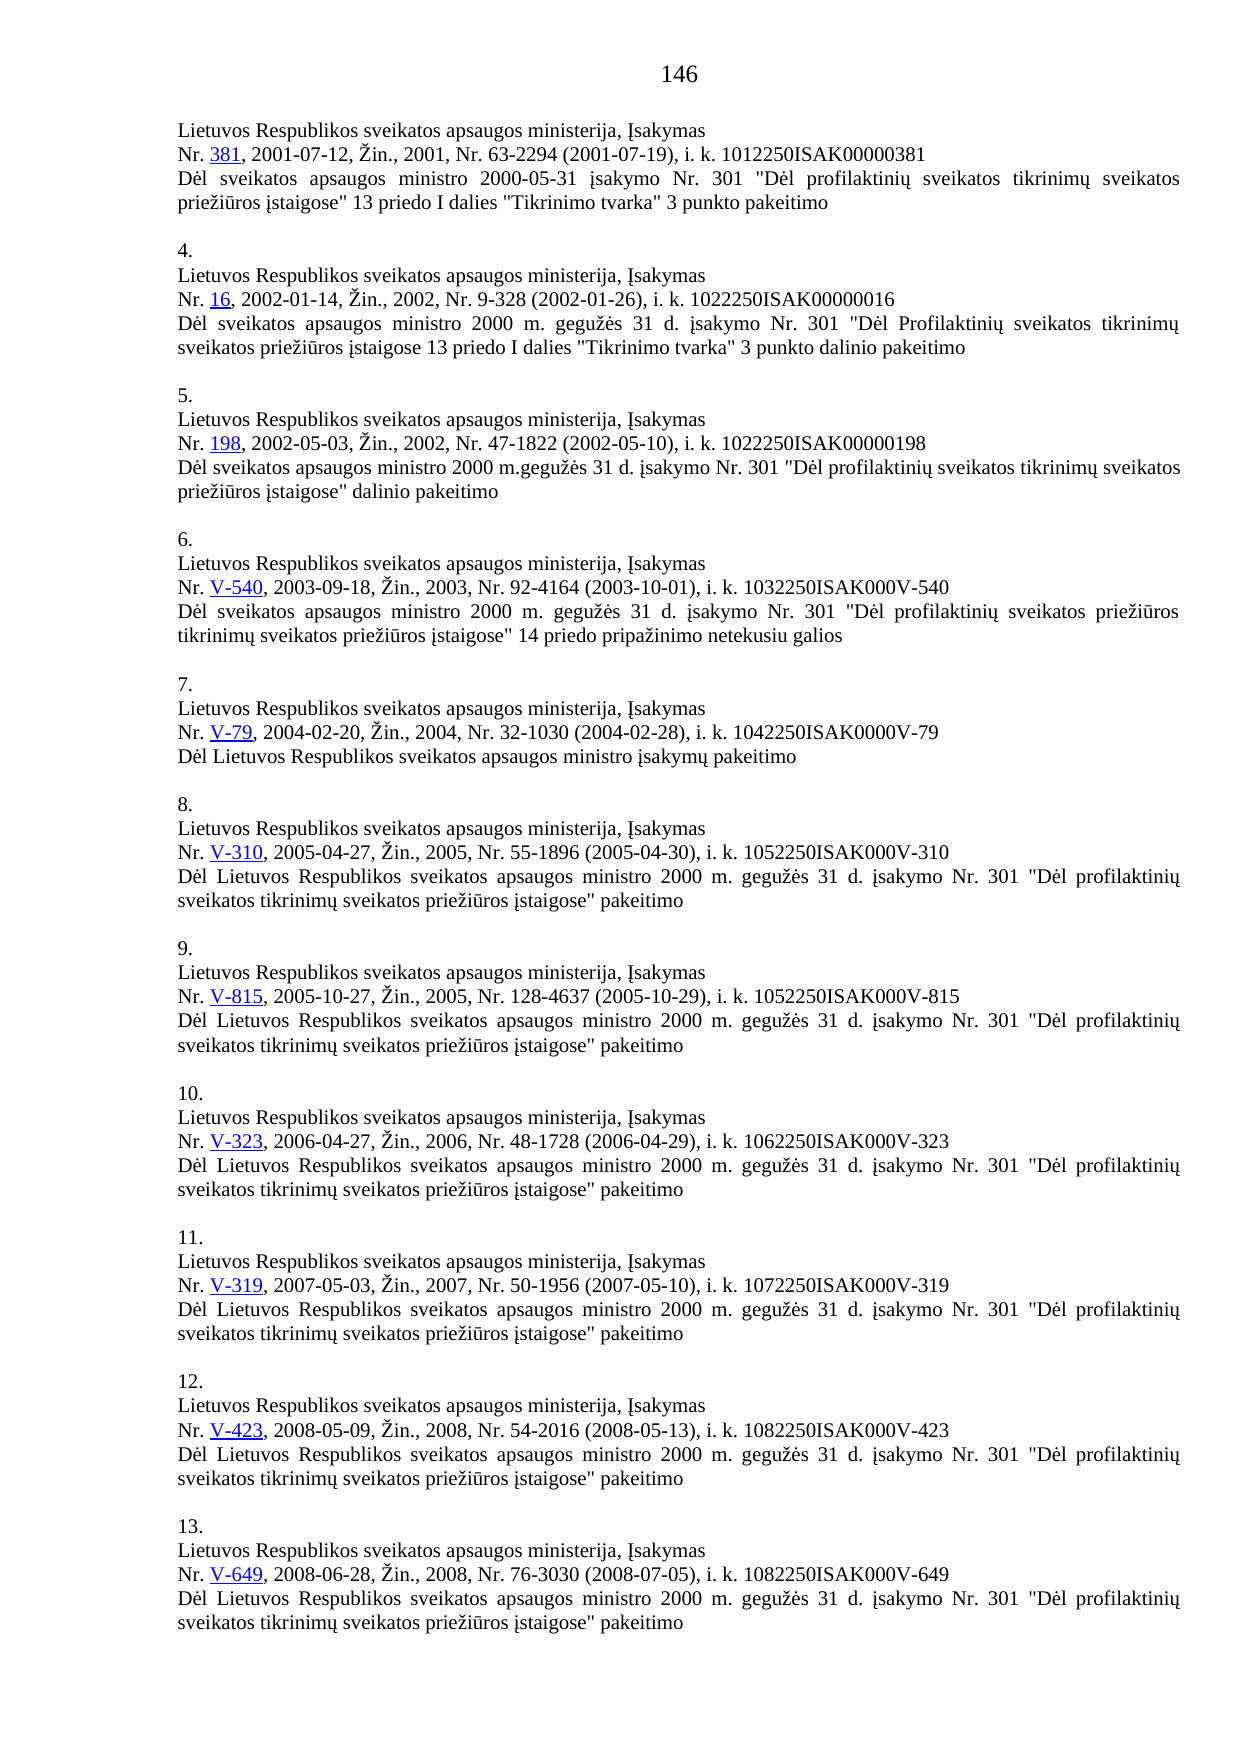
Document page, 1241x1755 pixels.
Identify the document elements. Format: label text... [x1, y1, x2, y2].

text 7. [177, 672, 1181, 696]
text Lietuvos Respublikos sveikatos apsaugos ministerija, Įsakymas [177, 1393, 1181, 1417]
text Nr. V-310, 2005-04-27, Žin., 2005, Nr. 55-1896 (2005-04-30), i. k. 1052250ISAK000V-310 [177, 840, 1181, 864]
text 10. [177, 1081, 1181, 1105]
text Lietuvos Respublikos sveikatos apsaugos ministerija, Įsakymas [177, 262, 1181, 287]
text Nr. V-540, 2003-09-18, Žin., 2003, Nr. 92-4164 (2003-10-01), i. k. 1032250ISAK000V-540 [177, 575, 1181, 599]
text Lietuvos Respublikos sveikatos apsaugos ministerija, Įsakymas [177, 1538, 1181, 1562]
text Dėl Lietuvos Respublikos sveikatos apsaugos ministro 2000 m. gegužės 31 d. įsakymo Nr. 301 "Dėl profilaktinių sveikatos tikrinimų sveikatos priežiūros įstaigose" pakeitimo [177, 1586, 1181, 1634]
text 5. [177, 383, 1181, 407]
text Nr. 16, 2002-01-14, Žin., 2002, Nr. 9-328 (2002-01-26), i. k. 1022250ISAK00000016 [177, 287, 1181, 311]
text Lietuvos Respublikos sveikatos apsaugos ministerija, Įsakymas [177, 960, 1181, 984]
text Lietuvos Respublikos sveikatos apsaugos ministerija, Įsakymas [177, 407, 1181, 431]
text Dėl Lietuvos Respublikos sveikatos apsaugos ministro 2000 m. gegužės 31 d. įsakymo Nr. 301 "Dėl profilaktinių sveikatos tikrinimų sveikatos priežiūros įstaigose" pakeitimo [177, 1297, 1181, 1345]
text Dėl sveikatos apsaugos ministro 2000 m. gegužės 31 d. įsakymo Nr. 301 "Dėl profilaktinių sveikatos priežiūros tikrinimų sveikatos priežiūros įstaigose" 14 priedo pripažinimo netekusiu galios [177, 599, 1181, 647]
text 12. [177, 1369, 1181, 1393]
text Dėl Lietuvos Respublikos sveikatos apsaugos ministro 2000 m. gegužės 31 d. įsakymo Nr. 301 "Dėl profilaktinių sveikatos tikrinimų sveikatos priežiūros įstaigose" pakeitimo [177, 1008, 1181, 1057]
text Nr. V-423, 2008-05-09, Žin., 2008, Nr. 54-2016 (2008-05-13), i. k. 1082250ISAK000V-423 [177, 1417, 1181, 1442]
text Lietuvos Respublikos sveikatos apsaugos ministerija, Įsakymas [177, 696, 1181, 720]
text 6. [177, 527, 1181, 551]
text Dėl sveikatos apsaugos ministro 2000 m. gegužės 31 d. įsakymo Nr. 301 "Dėl Profilaktinių sveikatos tikrinimų sveikatos priežiūros įstaigose 13 priedo I dalies "Tikrinimo tvarka" 3 punkto dalinio pakeitimo [177, 311, 1181, 359]
text Dėl sveikatos apsaugos ministro 2000-05-31 įsakymo Nr. 301 "Dėl profilaktinių sveikatos tikrinimų sveikatos priežiūros įstaigose" 13 priedo I dalies "Tikrinimo tvarka" 3 punkto pakeitimo [177, 166, 1181, 214]
text Nr. V-815, 2005-10-27, Žin., 2005, Nr. 128-4637 (2005-10-29), i. k. 1052250ISAK000V-815 [177, 984, 1181, 1008]
text Nr. V-323, 2006-04-27, Žin., 2006, Nr. 48-1728 (2006-04-29), i. k. 1062250ISAK000V-323 [177, 1129, 1181, 1153]
text Lietuvos Respublikos sveikatos apsaugos ministerija, Įsakymas [177, 1249, 1181, 1273]
text Nr. V-79, 2004-02-20, Žin., 2004, Nr. 32-1030 (2004-02-28), i. k. 1042250ISAK0000V-79 [177, 720, 1181, 744]
text Nr. 198, 2002-05-03, Žin., 2002, Nr. 47-1822 (2002-05-10), i. k. 1022250ISAK00000198 [177, 431, 1181, 455]
text 13. [177, 1514, 1181, 1538]
text Dėl sveikatos apsaugos ministro 2000 m.gegužės 31 d. įsakymo Nr. 301 "Dėl profilaktinių sveikatos tikrinimų sveikatos priežiūros įstaigose" dalinio pakeitimo [177, 455, 1181, 503]
text 4. [177, 238, 1181, 262]
text Nr. 381, 2001-07-12, Žin., 2001, Nr. 63-2294 (2001-07-19), i. k. 1012250ISAK00000381 [177, 142, 1181, 166]
text Dėl Lietuvos Respublikos sveikatos apsaugos ministro 2000 m. gegužės 31 d. įsakymo Nr. 301 "Dėl profilaktinių sveikatos tikrinimų sveikatos priežiūros įstaigose" pakeitimo [177, 864, 1181, 912]
text Lietuvos Respublikos sveikatos apsaugos ministerija, Įsakymas [177, 816, 1181, 840]
text Lietuvos Respublikos sveikatos apsaugos ministerija, Įsakymas [177, 1105, 1181, 1129]
text 8. [177, 792, 1181, 816]
text Lietuvos Respublikos sveikatos apsaugos ministerija, Įsakymas [177, 551, 1181, 575]
text 11. [177, 1225, 1181, 1249]
text 9. [177, 936, 1181, 960]
text Dėl Lietuvos Respublikos sveikatos apsaugos ministro 2000 m. gegužės 31 d. įsakymo Nr. 301 "Dėl profilaktinių sveikatos tikrinimų sveikatos priežiūros įstaigose" pakeitimo [177, 1153, 1181, 1201]
text Lietuvos Respublikos sveikatos apsaugos ministerija, Įsakymas [177, 118, 1181, 142]
text Dėl Lietuvos Respublikos sveikatos apsaugos ministro įsakymų pakeitimo [177, 744, 1181, 768]
text Nr. V-649, 2008-06-28, Žin., 2008, Nr. 76-3030 (2008-07-05), i. k. 1082250ISAK000V-649 [177, 1562, 1181, 1586]
text Dėl Lietuvos Respublikos sveikatos apsaugos ministro 2000 m. gegužės 31 d. įsakymo Nr. 301 "Dėl profilaktinių sveikatos tikrinimų sveikatos priežiūros įstaigose" pakeitimo [177, 1442, 1181, 1490]
text Nr. V-319, 2007-05-03, Žin., 2007, Nr. 50-1956 (2007-05-10), i. k. 1072250ISAK000V-319 [177, 1273, 1181, 1297]
